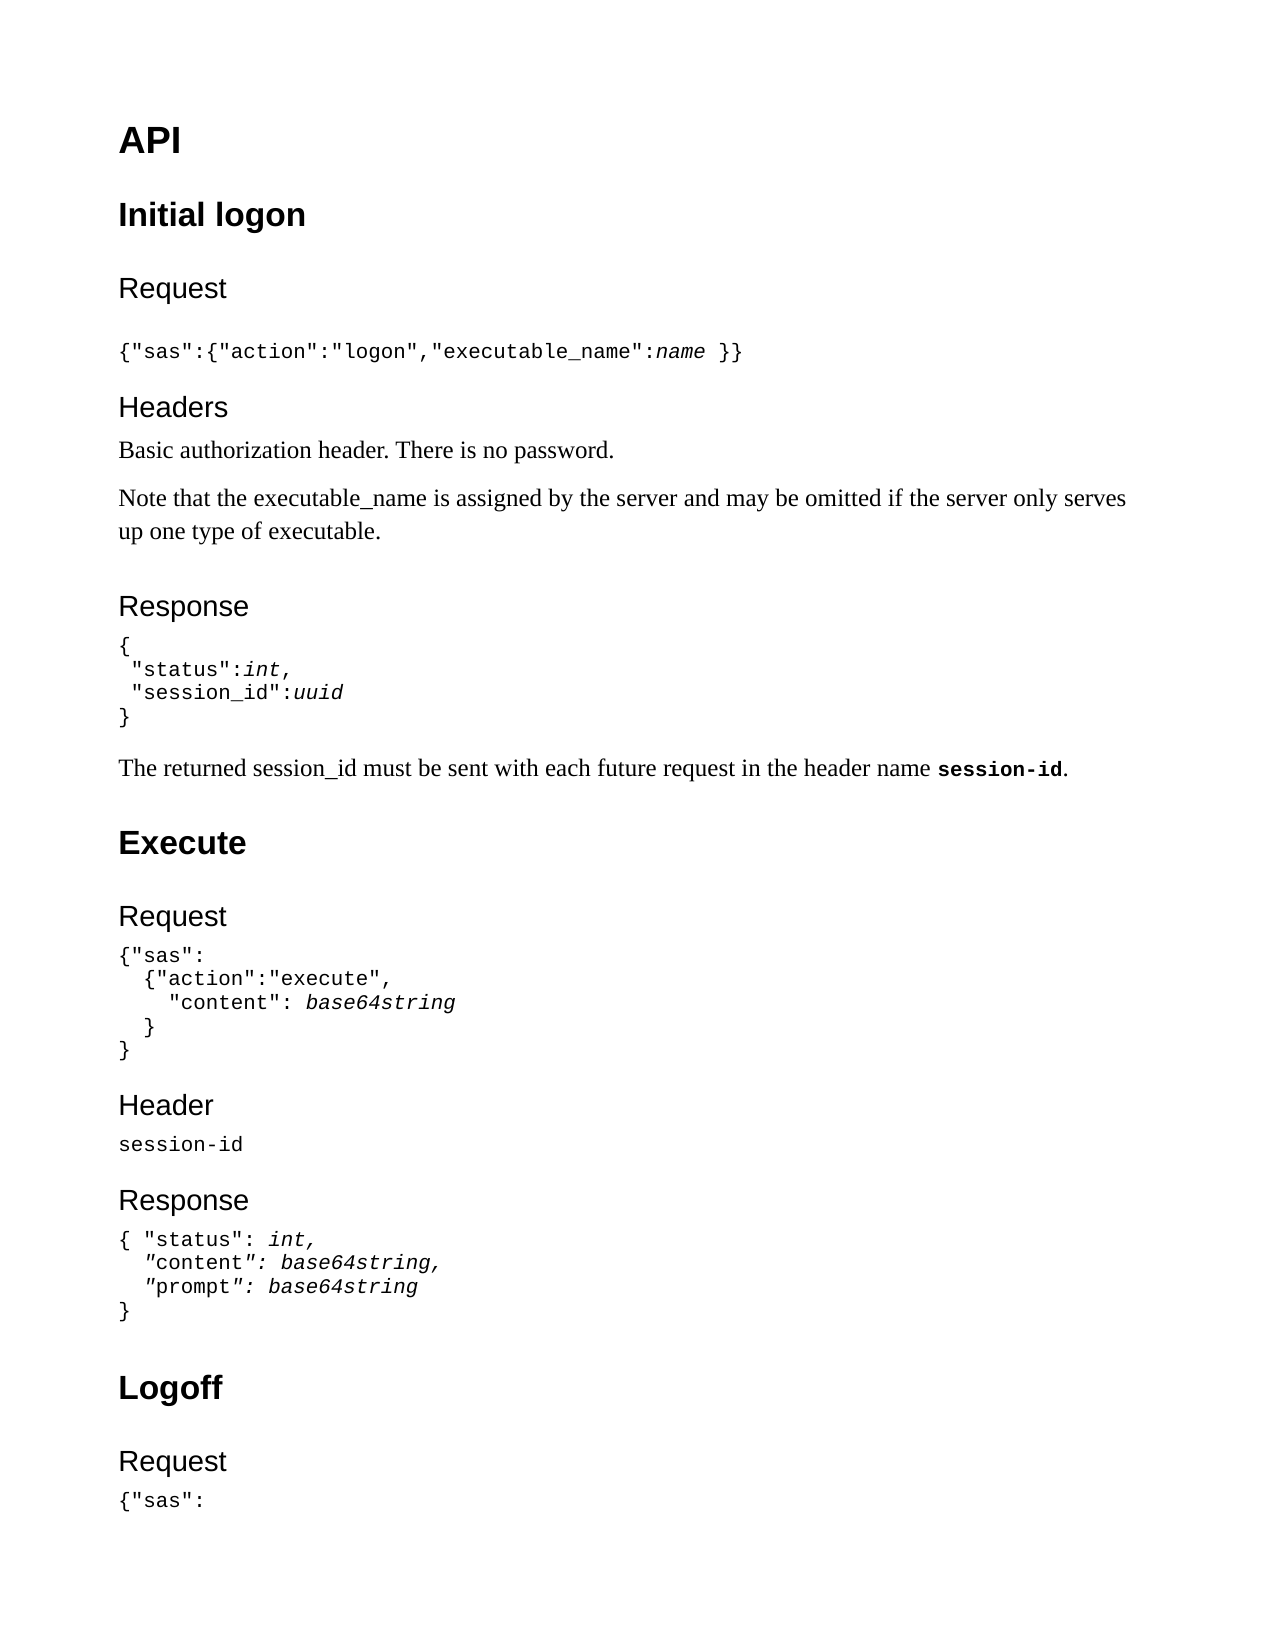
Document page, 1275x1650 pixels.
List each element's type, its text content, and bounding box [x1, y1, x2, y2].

subtitle Headers [118, 389, 1157, 423]
text } [118, 706, 1157, 729]
text } [118, 1039, 1157, 1063]
text {"sas":{"action":"logon","executable_name":name }} [118, 341, 1157, 364]
text { [118, 635, 1157, 658]
subtitle Initial logon [118, 195, 1157, 234]
subtitle Request [118, 899, 1157, 932]
text { "status": int, [118, 1229, 1157, 1252]
text Basic authorization header. There is no password. [118, 436, 1157, 464]
text } [118, 1016, 1157, 1039]
text "status":int, [118, 658, 1157, 682]
text {"action":"execute", [118, 968, 1157, 992]
text "session_id":uuid [118, 682, 1157, 706]
subtitle Response [118, 1183, 1157, 1216]
text {"sas": [118, 945, 1157, 968]
text session-id [118, 1134, 1157, 1158]
text "content": base64string [118, 992, 1157, 1016]
text Note that the executable_name is assigned by the server and may be omitted if the server only serves up one type of executable. [118, 483, 1157, 545]
text "prompt": base64string [118, 1276, 1157, 1299]
subtitle API [118, 118, 1157, 162]
subtitle Logoff [118, 1368, 1157, 1406]
text "content": base64string, [118, 1252, 1157, 1276]
subtitle Response [118, 589, 1157, 622]
subtitle Execute [118, 822, 1157, 861]
subtitle Header [118, 1088, 1157, 1121]
text {"sas": [118, 1490, 1157, 1513]
subtitle Request [118, 1444, 1157, 1477]
text } [118, 1299, 1157, 1323]
subtitle Request [118, 271, 1157, 305]
text The returned session_id must be sent with each future request in the header name session-id. [118, 753, 1157, 783]
